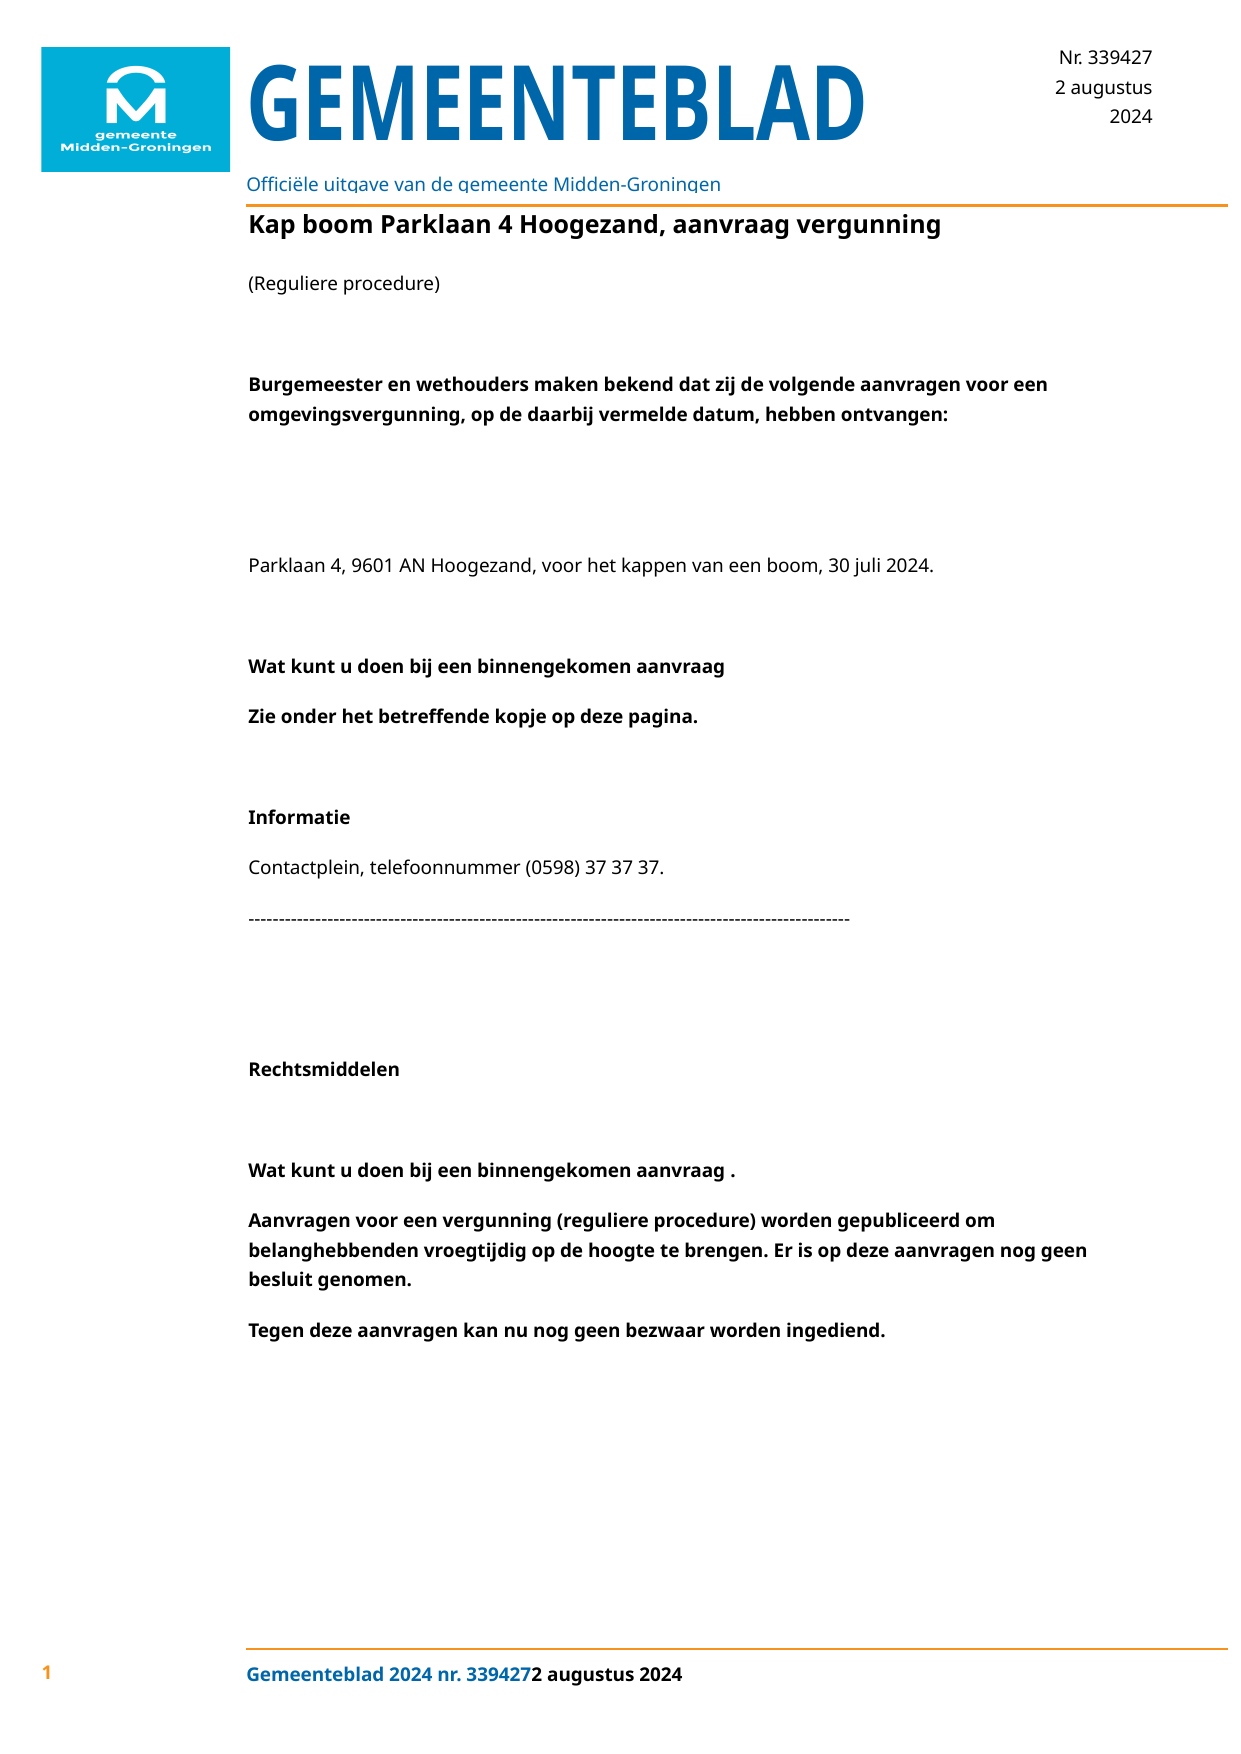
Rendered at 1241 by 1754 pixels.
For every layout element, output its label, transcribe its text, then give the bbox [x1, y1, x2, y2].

picture [184, 146, 190, 153]
text (Reguliere procedure) [248, 270, 1152, 296]
picture [107, 89, 165, 122]
text Wat kunt u doen bij een binnengekomen aanvraag . [248, 1157, 1152, 1183]
text Contactplein, telefoonnummer (0598) 37 37 37. [248, 854, 1152, 880]
picture [108, 66, 164, 82]
text Zie onder het betreffende kopje op deze pagina. [248, 703, 1152, 729]
text Kap boom Parklaan 4 Hoogezand, aanvraag vergunning [248, 207, 1152, 241]
text --------------------------------------------------------------------------------------------------- [248, 905, 1152, 931]
text Aanvragen voor een vergunning (reguliere procedure) worden gepubliceerd om belanghebbenden vroegtijdig op de hoogte te brengen. Er is op deze aanvragen nog geen besluit genomen. [248, 1207, 1152, 1292]
text Informatie [248, 804, 1152, 830]
text Rechtsmiddelen [248, 1056, 1152, 1082]
text Parklaan 4, 9601 AN Hoogezand, voor het kappen van een boom, 30 juli 2024. [248, 552, 1152, 578]
text Tegen deze aanvragen kan nu nog geen bezwaar worden ingediend. [248, 1317, 1152, 1343]
text Burgemeester en wethouders maken bekend dat zij de volgende aanvragen voor een omgevingsvergunning, op de daarbij vermelde datum, hebben ontvangen: [248, 371, 1152, 426]
text Wat kunt u doen bij een binnengekomen aanvraag [248, 653, 1152, 678]
